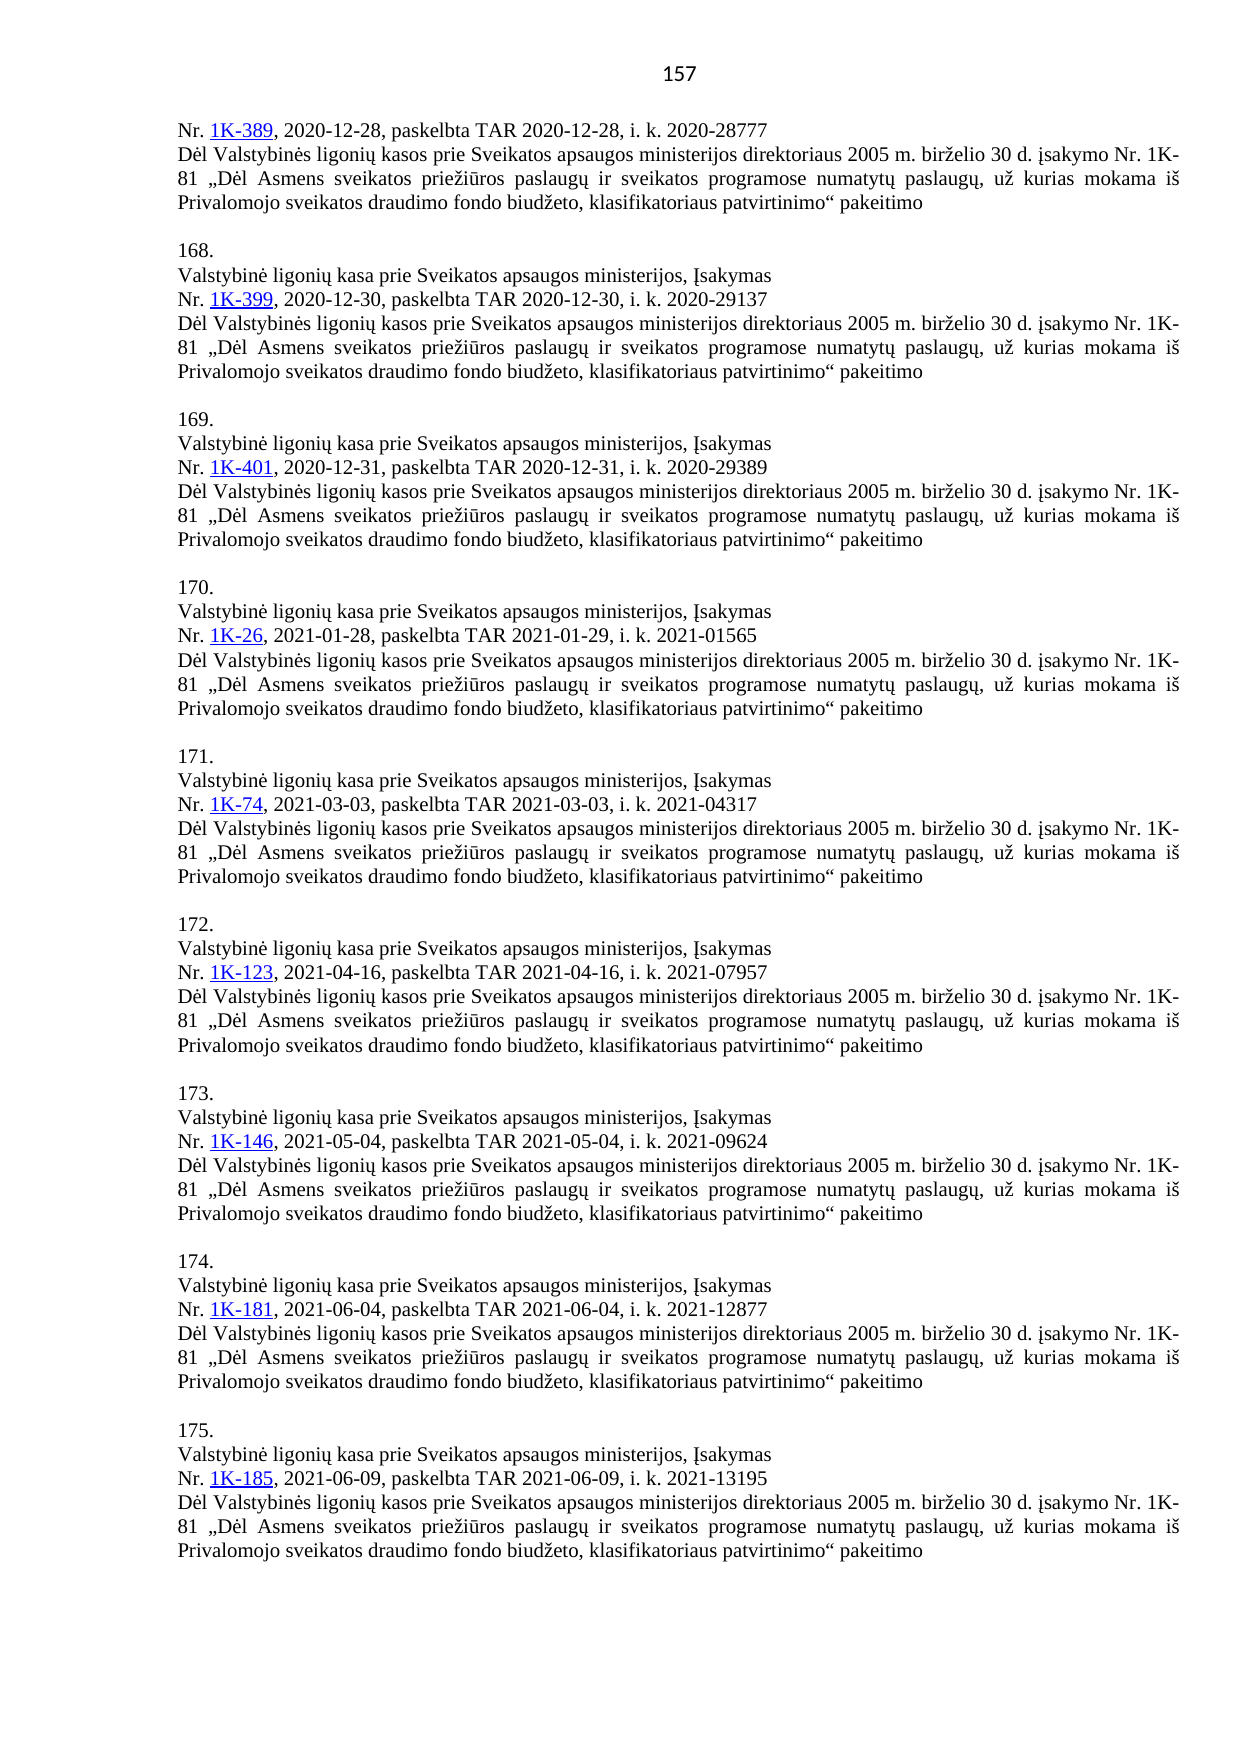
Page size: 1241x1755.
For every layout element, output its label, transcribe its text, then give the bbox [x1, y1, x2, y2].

text Valstybinė ligonių kasa prie Sveikatos apsaugos ministerijos, Įsakymas [177, 1105, 1181, 1129]
text Valstybinė ligonių kasa prie Sveikatos apsaugos ministerijos, Įsakymas [177, 262, 1181, 287]
text 171. [177, 744, 1181, 768]
text Dėl Valstybinės ligonių kasos prie Sveikatos apsaugos ministerijos direktoriaus 2005 m. birželio 30 d. įsakymo Nr. 1K-81 „Dėl Asmens sveikatos priežiūros paslaugų ir sveikatos programose numatytų paslaugų, už kurias mokama iš Privalomojo sveikatos draudimo fondo biudžeto, klasifikatoriaus patvirtinimo“ pakeitimo [177, 1490, 1181, 1562]
text Nr. 1K-74, 2021-03-03, paskelbta TAR 2021-03-03, i. k. 2021-04317 [177, 792, 1181, 816]
text Valstybinė ligonių kasa prie Sveikatos apsaugos ministerijos, Įsakymas [177, 431, 1181, 455]
text 169. [177, 407, 1181, 431]
text Nr. 1K-123, 2021-04-16, paskelbta TAR 2021-04-16, i. k. 2021-07957 [177, 960, 1181, 984]
text Nr. 1K-399, 2020-12-30, paskelbta TAR 2020-12-30, i. k. 2020-29137 [177, 287, 1181, 311]
text Nr. 1K-26, 2021-01-28, paskelbta TAR 2021-01-29, i. k. 2021-01565 [177, 623, 1181, 647]
text Nr. 1K-185, 2021-06-09, paskelbta TAR 2021-06-09, i. k. 2021-13195 [177, 1466, 1181, 1490]
text Dėl Valstybinės ligonių kasos prie Sveikatos apsaugos ministerijos direktoriaus 2005 m. birželio 30 d. įsakymo Nr. 1K-81 „Dėl Asmens sveikatos priežiūros paslaugų ir sveikatos programose numatytų paslaugų, už kurias mokama iš Privalomojo sveikatos draudimo fondo biudžeto, klasifikatoriaus patvirtinimo“ pakeitimo [177, 142, 1181, 214]
text Dėl Valstybinės ligonių kasos prie Sveikatos apsaugos ministerijos direktoriaus 2005 m. birželio 30 d. įsakymo Nr. 1K-81 „Dėl Asmens sveikatos priežiūros paslaugų ir sveikatos programose numatytų paslaugų, už kurias mokama iš Privalomojo sveikatos draudimo fondo biudžeto, klasifikatoriaus patvirtinimo“ pakeitimo [177, 816, 1181, 888]
text Dėl Valstybinės ligonių kasos prie Sveikatos apsaugos ministerijos direktoriaus 2005 m. birželio 30 d. įsakymo Nr. 1K-81 „Dėl Asmens sveikatos priežiūros paslaugų ir sveikatos programose numatytų paslaugų, už kurias mokama iš Privalomojo sveikatos draudimo fondo biudžeto, klasifikatoriaus patvirtinimo“ pakeitimo [177, 1321, 1181, 1393]
text Dėl Valstybinės ligonių kasos prie Sveikatos apsaugos ministerijos direktoriaus 2005 m. birželio 30 d. įsakymo Nr. 1K-81 „Dėl Asmens sveikatos priežiūros paslaugų ir sveikatos programose numatytų paslaugų, už kurias mokama iš Privalomojo sveikatos draudimo fondo biudžeto, klasifikatoriaus patvirtinimo“ pakeitimo [177, 311, 1181, 383]
text 170. [177, 575, 1181, 599]
text Dėl Valstybinės ligonių kasos prie Sveikatos apsaugos ministerijos direktoriaus 2005 m. birželio 30 d. įsakymo Nr. 1K-81 „Dėl Asmens sveikatos priežiūros paslaugų ir sveikatos programose numatytų paslaugų, už kurias mokama iš Privalomojo sveikatos draudimo fondo biudžeto, klasifikatoriaus patvirtinimo“ pakeitimo [177, 479, 1181, 551]
text Dėl Valstybinės ligonių kasos prie Sveikatos apsaugos ministerijos direktoriaus 2005 m. birželio 30 d. įsakymo Nr. 1K-81 „Dėl Asmens sveikatos priežiūros paslaugų ir sveikatos programose numatytų paslaugų, už kurias mokama iš Privalomojo sveikatos draudimo fondo biudžeto, klasifikatoriaus patvirtinimo“ pakeitimo [177, 647, 1181, 720]
text Valstybinė ligonių kasa prie Sveikatos apsaugos ministerijos, Įsakymas [177, 768, 1181, 792]
text Valstybinė ligonių kasa prie Sveikatos apsaugos ministerijos, Įsakymas [177, 599, 1181, 623]
text 172. [177, 912, 1181, 936]
text Dėl Valstybinės ligonių kasos prie Sveikatos apsaugos ministerijos direktoriaus 2005 m. birželio 30 d. įsakymo Nr. 1K-81 „Dėl Asmens sveikatos priežiūros paslaugų ir sveikatos programose numatytų paslaugų, už kurias mokama iš Privalomojo sveikatos draudimo fondo biudžeto, klasifikatoriaus patvirtinimo“ pakeitimo [177, 984, 1181, 1057]
text Nr. 1K-401, 2020-12-31, paskelbta TAR 2020-12-31, i. k. 2020-29389 [177, 455, 1181, 479]
text 168. [177, 238, 1181, 262]
text 174. [177, 1249, 1181, 1273]
text 173. [177, 1081, 1181, 1105]
text 175. [177, 1417, 1181, 1442]
text Nr. 1K-146, 2021-05-04, paskelbta TAR 2021-05-04, i. k. 2021-09624 [177, 1129, 1181, 1153]
text Nr. 1K-181, 2021-06-04, paskelbta TAR 2021-06-04, i. k. 2021-12877 [177, 1297, 1181, 1321]
text Valstybinė ligonių kasa prie Sveikatos apsaugos ministerijos, Įsakymas [177, 1442, 1181, 1466]
text Nr. 1K-389, 2020-12-28, paskelbta TAR 2020-12-28, i. k. 2020-28777 [177, 118, 1181, 142]
text Valstybinė ligonių kasa prie Sveikatos apsaugos ministerijos, Įsakymas [177, 936, 1181, 960]
text Valstybinė ligonių kasa prie Sveikatos apsaugos ministerijos, Įsakymas [177, 1273, 1181, 1297]
text Dėl Valstybinės ligonių kasos prie Sveikatos apsaugos ministerijos direktoriaus 2005 m. birželio 30 d. įsakymo Nr. 1K-81 „Dėl Asmens sveikatos priežiūros paslaugų ir sveikatos programose numatytų paslaugų, už kurias mokama iš Privalomojo sveikatos draudimo fondo biudžeto, klasifikatoriaus patvirtinimo“ pakeitimo [177, 1153, 1181, 1225]
